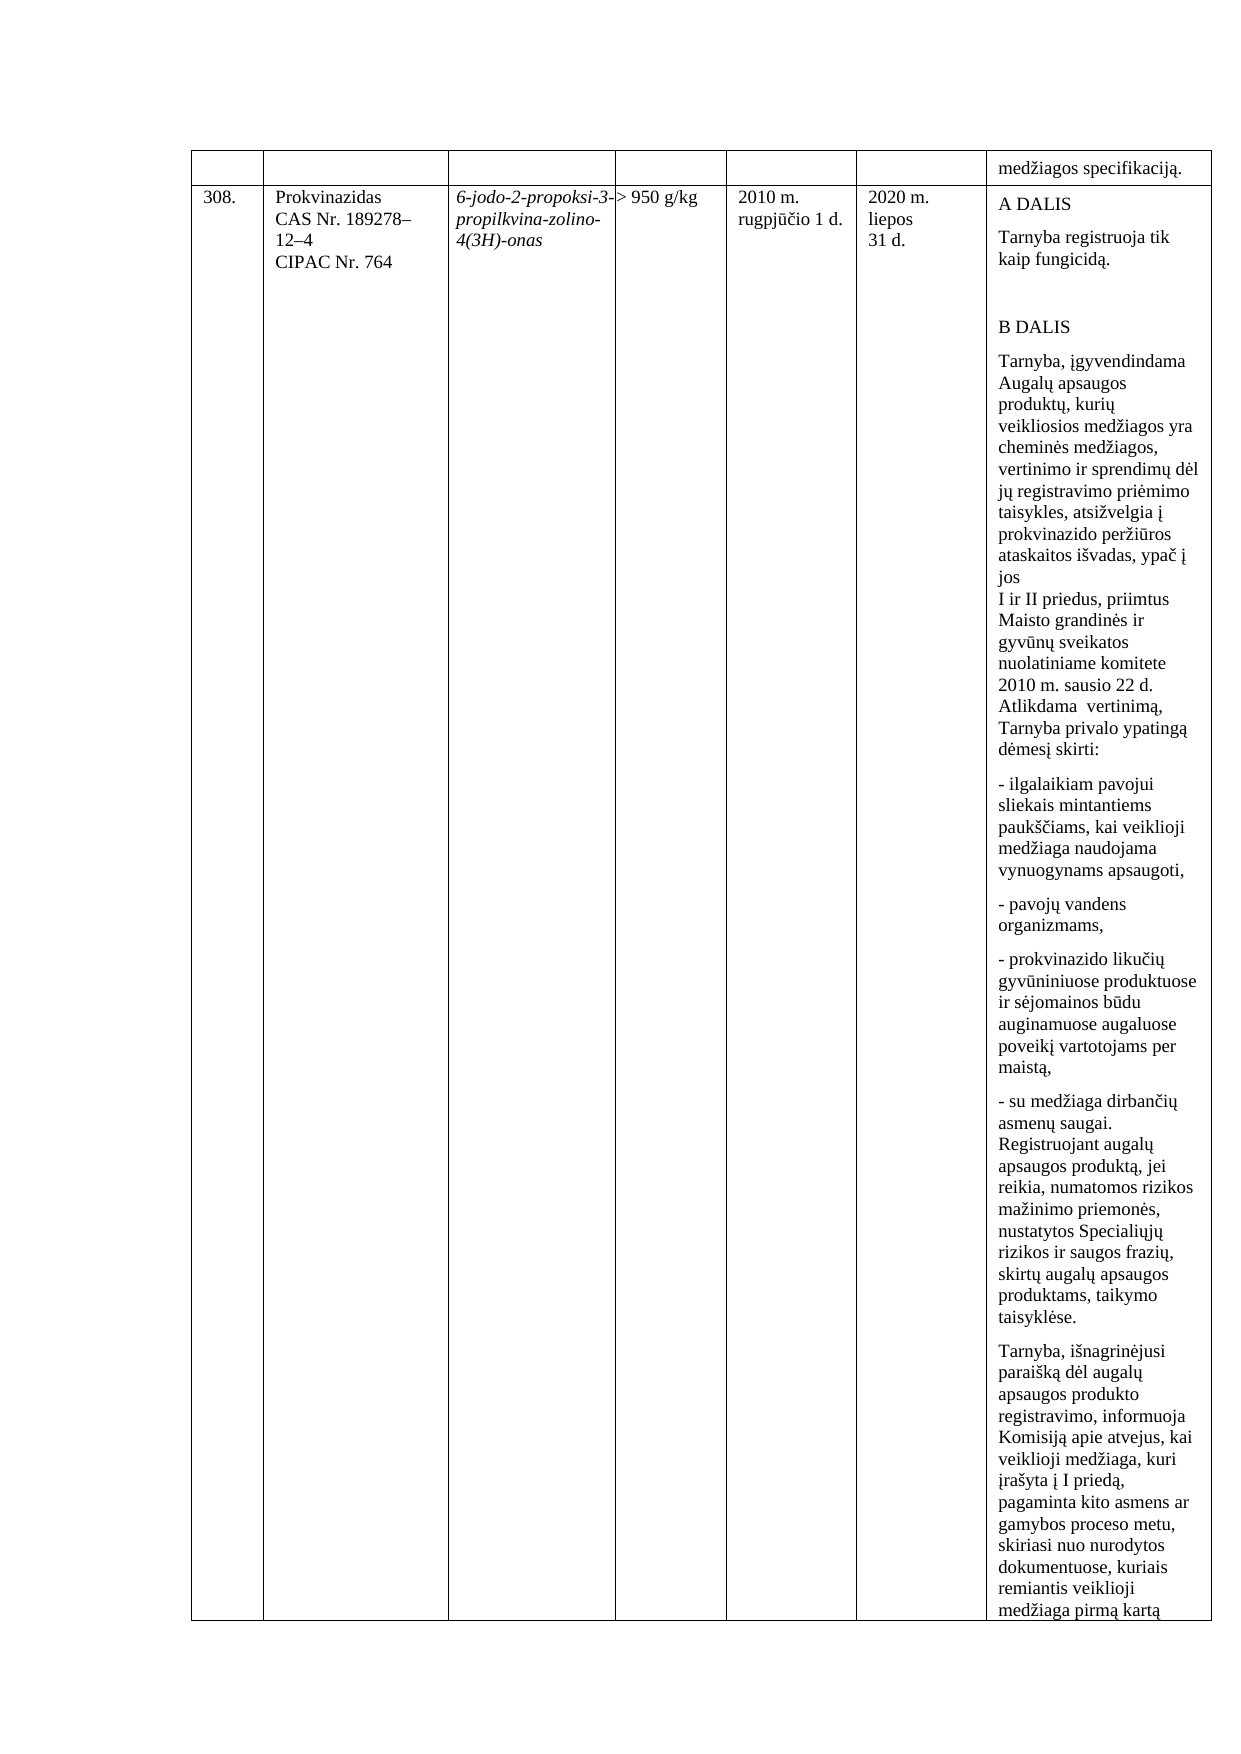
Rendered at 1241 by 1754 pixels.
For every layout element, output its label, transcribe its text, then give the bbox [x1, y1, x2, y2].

table_cell 308. [192, 186, 263, 1620]
table_cell [616, 151, 726, 185]
table_cell [187, 185, 191, 1620]
table_cell [187, 150, 191, 185]
table_cell [264, 151, 448, 185]
table_cell Prokvinazidas CAS Nr. 189278–12–4 CIPAC Nr. 764 [264, 186, 448, 1620]
table_cell 2010 m. rugpjūčio 1 d. [727, 186, 856, 1620]
table_cell A DALIS Tarnyba registruoja tik kaip fungicidą. B DALIS Tarnyba, įgyven­dindama Augalų apsaugos produktų, kurių veikliosios medžiagos yra cheminės medžiagos, vertinimo ir sprendimų dėl jų registravimo priėmimo taisykles, atsižvelgia į prokvinazido peržiūros ataskaitos išvadas, ypač į jos I ir II priedus, priimtus Maisto grandinės ir gyvūnų sveikatos nuolatiniame komitete 2010 m. sausio 22 d. Atlikdama vertinimą, Tarnyba privalo ypatingą dėmesį skirti: - ilgalaikiam pavojui sliekais mintantiems paukščiams, kai veiklioji medžiaga naudojama vynuogynams apsaugoti, - pavojų vandens organizmams, - prokvinazido likučių gyvūniniuose produktuose ir sėjomainos būdu auginamuose augaluose poveikį vartotojams per maistą, - su medžiaga dirbančių asmenų saugai. Registruojant augalų apsaugos produktą, jei reikia, numatomos rizikos mažinimo priemonės, nustatytos Specialiųjų rizikos ir saugos frazių, skirtų augalų apsaugos produktams, taikymo taisyklėse. Tarnyba, išnagrinėjusi paraišką dėl augalų apsaugos produkto registravimo, informuoja Komisiją apie atvejus, kai veiklioji medžiaga, kuri įrašyta į I priedą, pagaminta kito asmens ar gamybos proceso metu, skiriasi nuo nurodytos dokumentuose, kuriais remiantis veiklioji medžiaga pirmą kartą [987, 186, 1211, 1620]
table_cell medžiagos specifikaciją. [987, 151, 1211, 185]
table_cell [192, 151, 263, 185]
table_cell [449, 151, 615, 185]
table_cell [857, 151, 986, 185]
table_cell 2020 m. liepos 31 d. [857, 186, 986, 1620]
table_cell 6-jodo-2-propoksi-3- propilkvina-zolino-4(3H)-onas [449, 186, 615, 1620]
table_cell > 950 g/kg [616, 186, 726, 1620]
table_cell [727, 151, 856, 185]
